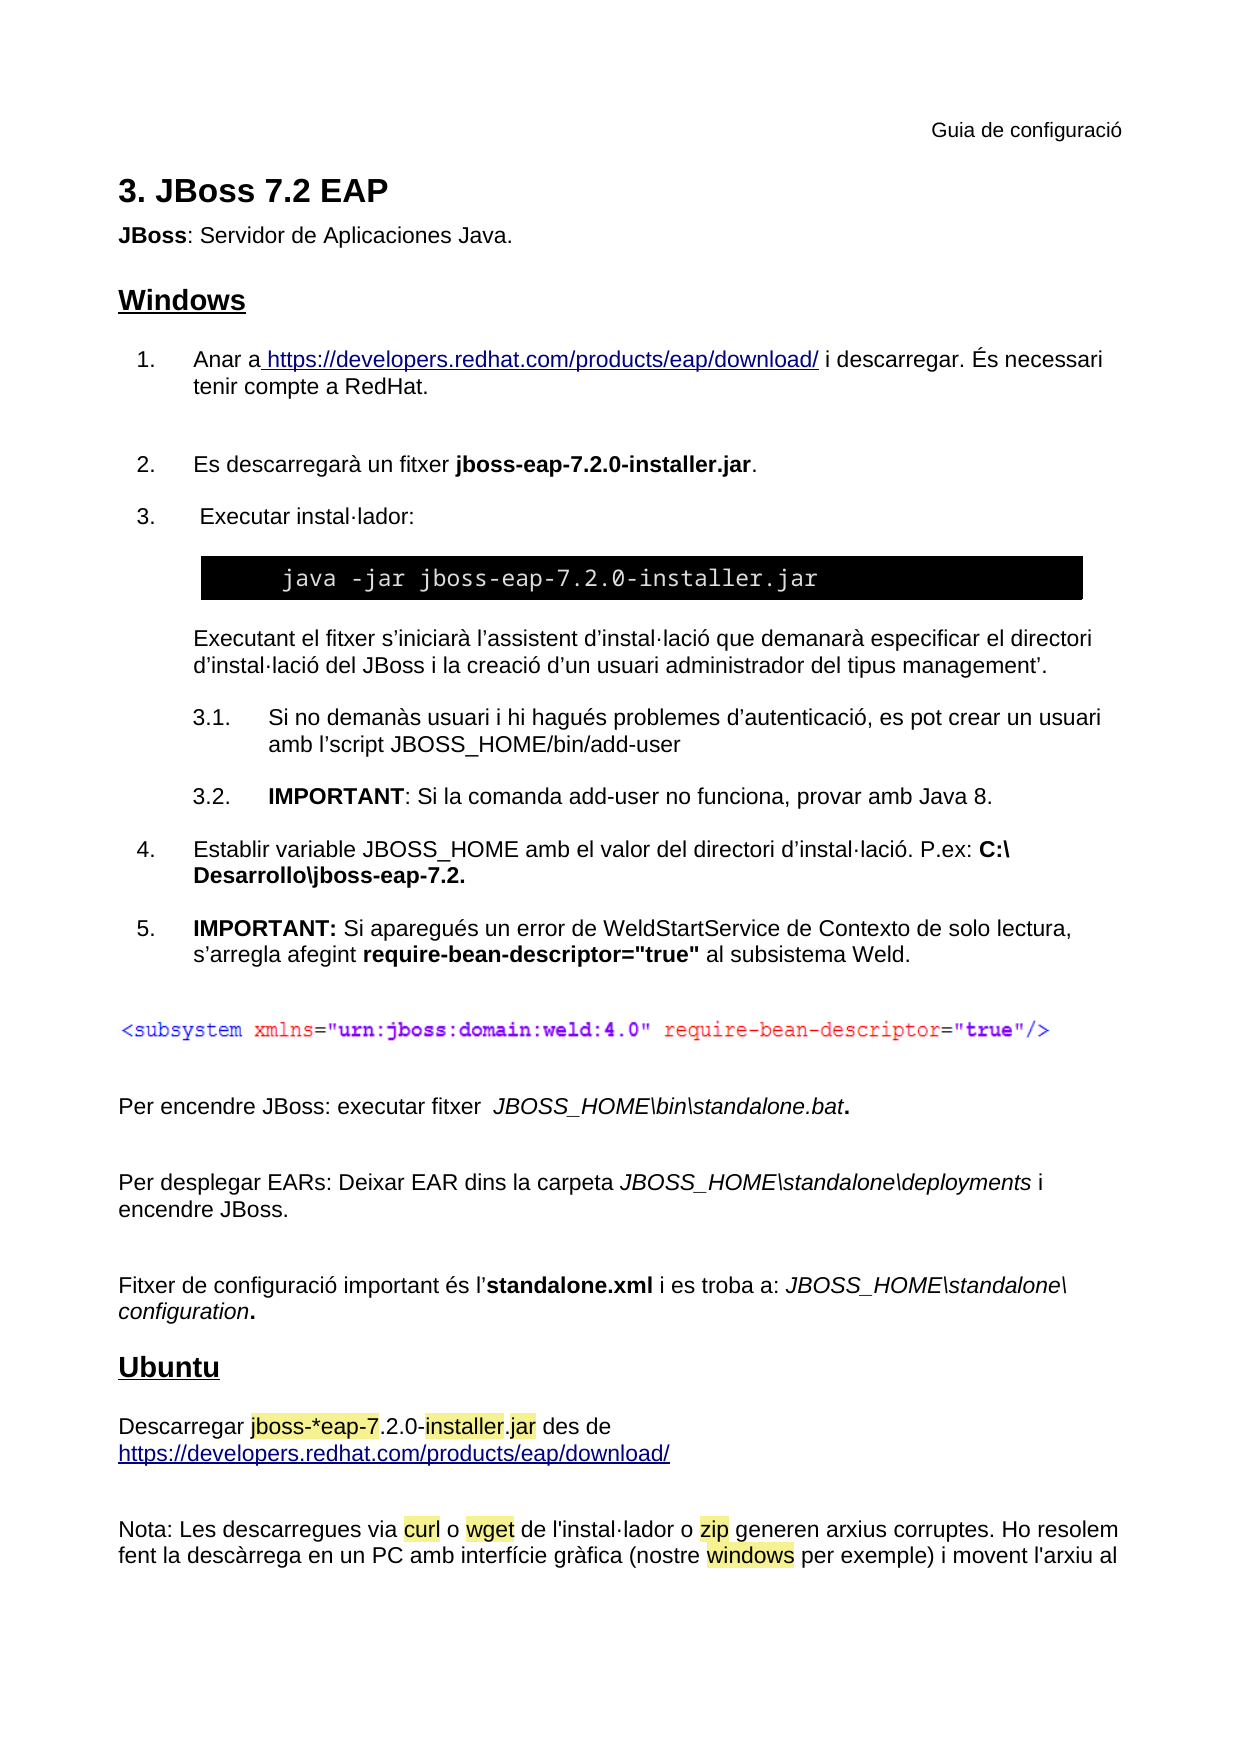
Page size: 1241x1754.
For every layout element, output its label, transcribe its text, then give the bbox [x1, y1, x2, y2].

list Anar a https://developers.redhat.com/products/eap/download/ i descarregar. És necessari tenir compte a RedHat. [156, 346, 1122, 399]
text Executant el fitxer s’iniciarà l’assistent d’instal·lació que demanarà especificar el directori d’instal·lació del JBoss i la creació d’un usuari administrador del tipus management’. [193, 625, 1122, 678]
subtitle 3. JBoss 7.2 EAP [118, 172, 1122, 210]
text Per encendre JBoss: executar fitxer JBOSS_HOME\bin\standalone.bat. [118, 1093, 1122, 1119]
list Es descarregarà un fitxer jboss-eap-7.2.0-installer.jar. [156, 451, 1122, 477]
list IMPORTANT: Si aparegués un error de WeldStartService de Contexto de solo lectura, s’arregla afegint require-bean-descriptor="true" al subsistema Weld. [156, 915, 1122, 968]
table_header java -jar jboss-eap-7.2.0-installer.jar [202, 557, 1082, 599]
text Nota: Les descarregues via curl o wget de l'instal·lador o zip generen arxius corruptes. Ho resolem fent la descàrrega en un PC amb interfície gràfica (nostre windows per exemple) i movent l'arxiu al [118, 1516, 1122, 1568]
subtitle Windows [118, 283, 1122, 316]
subtitle Ubuntu [118, 1349, 1122, 1383]
list Establir variable JBOSS_HOME amb el valor del directori d’instal·lació. P.ex: C:\Desarrollo\jboss-eap-7.2. [156, 836, 1122, 889]
text Fitxer de configuració important és l’standalone.xml i es troba a: JBOSS_HOME\standalone\configuration. [118, 1272, 1122, 1324]
list Executar instal·lador: [156, 503, 1122, 529]
text JBoss: Servidor de Aplicaciones Java. [118, 222, 1122, 249]
list IMPORTANT: Si la comanda add-user no funciona, provar amb Java 8. [231, 783, 1122, 836]
picture [118, 1017, 1059, 1043]
text Per desplegar EARs: Deixar EAR dins la carpeta JBOSS_HOME\standalone\deployments i encendre JBoss. [118, 1169, 1122, 1222]
list Si no demanàs usuari i hi hagués problemes d’autenticació, es pot crear un usuari amb l’script JBOSS_HOME/bin/add-user [231, 704, 1122, 783]
text Descarregar jboss-*eap-7.2.0-installer.jar des de https://developers.redhat.com/products/eap/download/ [118, 1413, 1122, 1466]
